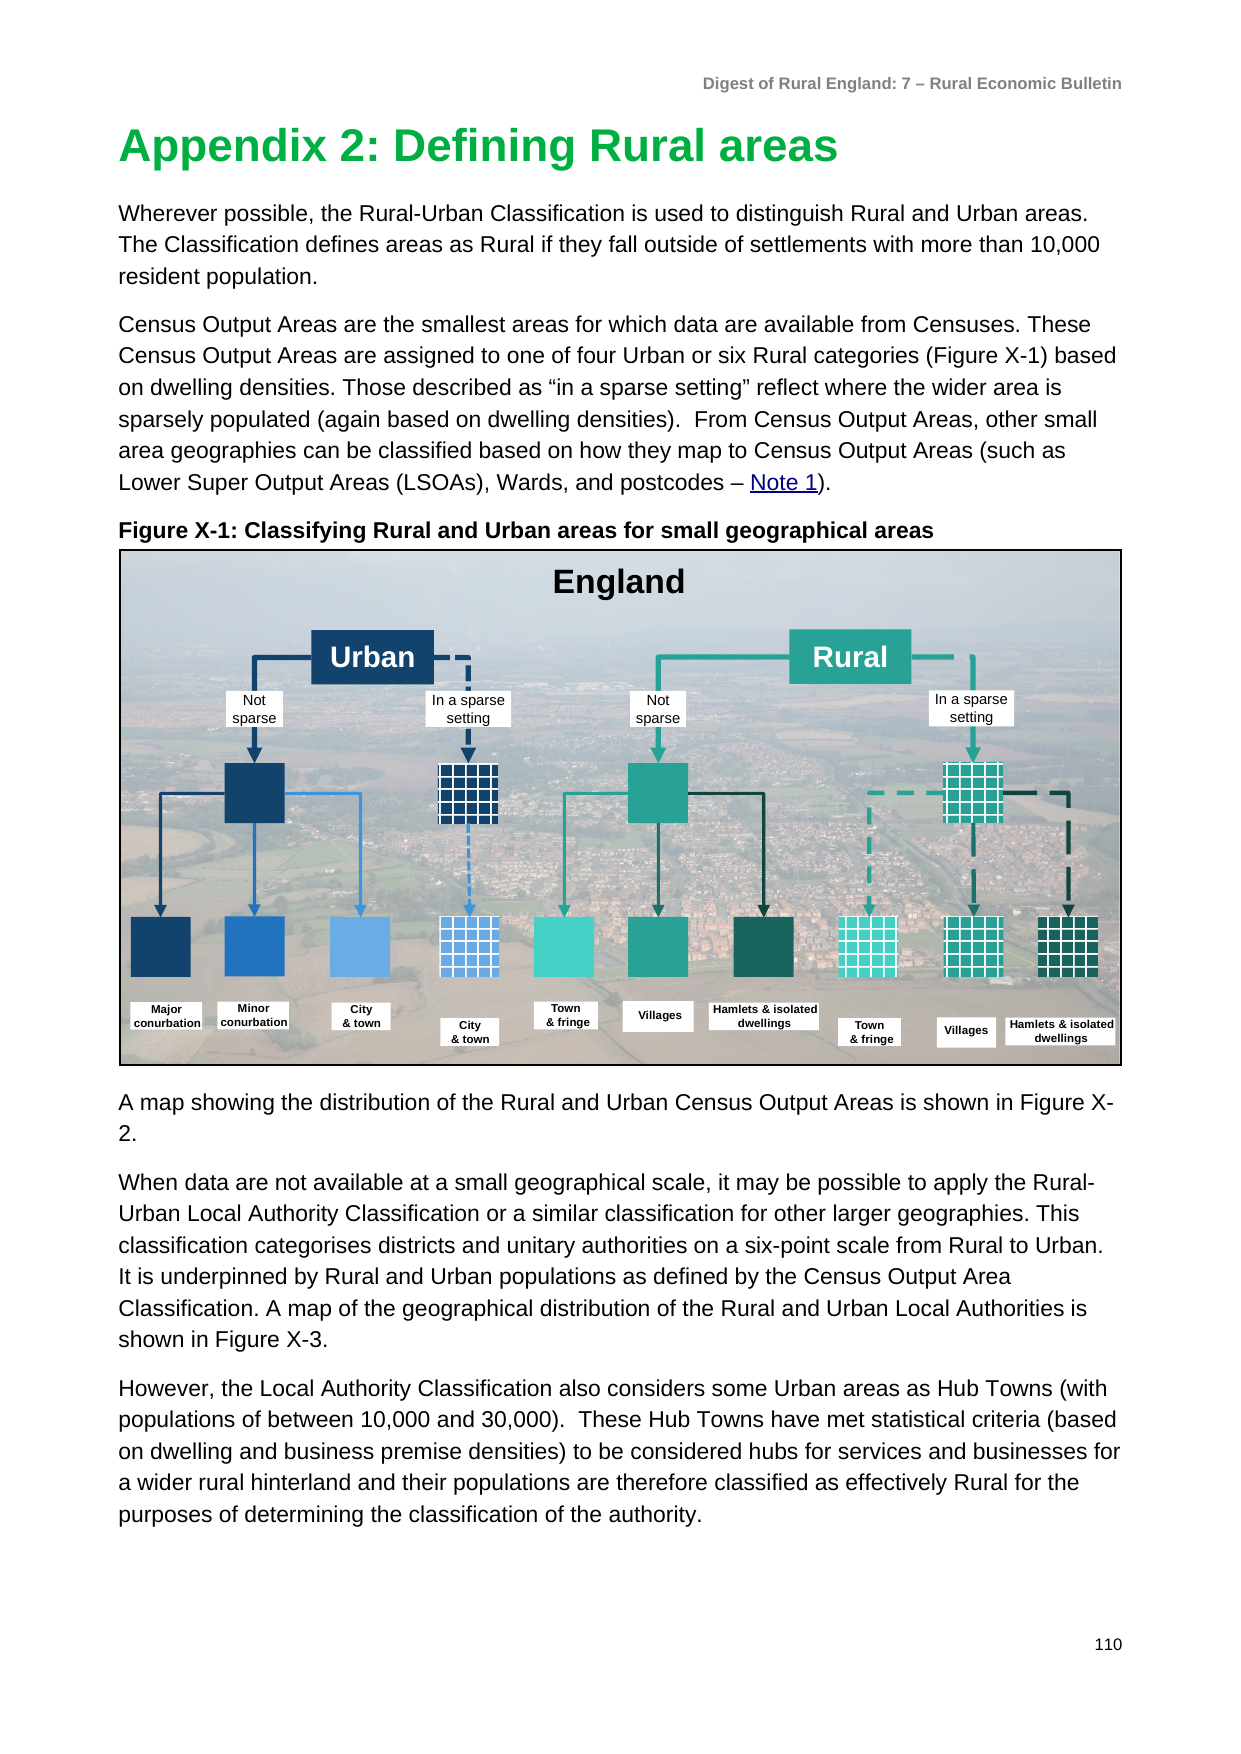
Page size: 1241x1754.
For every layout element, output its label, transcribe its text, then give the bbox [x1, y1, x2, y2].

text However, the Local Authority Classification also considers some Urban areas as Hub Towns (with populations of between 10,000 and 30,000). These Hub Towns have met statistical criteria (based on dwelling and business premise densities) to be considered hubs for services and businesses for a wider rural hinterland and their populations are therefore classified as effectively Rural for the purposes of determining the classification of the authority. [118, 1374, 1122, 1527]
text Census Output Areas are the smallest areas for which data are available from Censuses. These Census Output Areas are assigned to one of four Urban or six Rural categories (Figure X-1) based on dwelling densities. Those described as “in a sparse setting” reflect where the wider area is sparsely populated (again based on dwelling densities). From Census Output Areas, other small area geographies can be classified based on how they map to Census Output Areas (such as Lower Super Output Areas (LSOAs), Wards, and postcodes – Note 1). [118, 311, 1122, 495]
subtitle Appendix 2: Defining Rural areas [118, 118, 1122, 171]
text Wherever possible, the Rural-Urban Classification is used to distinguish Rural and Urban areas. The Classification defines areas as Rural if they fall outside of settlements with more than 10,000 resident population. [118, 199, 1122, 289]
text A map showing the distribution of the Rural and Urban Census Output Areas is shown in Figure X-2. [118, 1089, 1122, 1147]
text When data are not available at a small geographical scale, it may be possible to apply the Rural-Urban Local Authority Classification or a similar classification for other larger geographies. This classification categorises districts and unitary authorities on a six-point scale from Rural to Urban. It is underpinned by Rural and Urban populations as defined by the Census Output Area Classification. A map of the geographical distribution of the Rural and Urban Local Authorities is shown in Figure X-3. [118, 1168, 1122, 1353]
text Figure X-1: Classifying Rural and Urban areas for small geographical areas [118, 517, 1122, 543]
